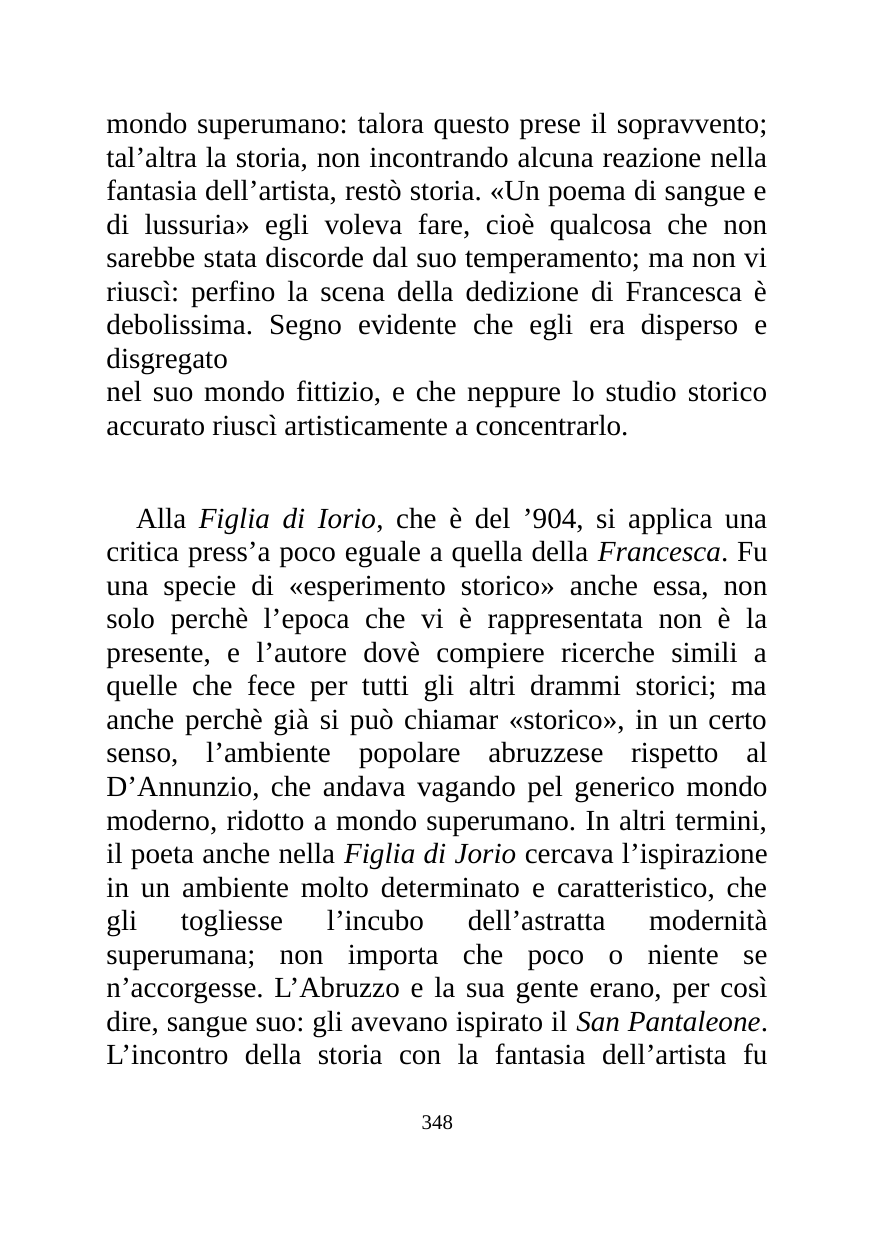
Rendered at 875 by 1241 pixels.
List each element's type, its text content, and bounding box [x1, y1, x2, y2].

text mondo superumano: talora questo prese il sopravvento; tal’altra la storia, non incontrando alcuna reazione nella fantasia dell’artista, restò storia. «Un poema di sangue e di lussuria» egli voleva fare, cioè qualcosa che non sarebbe stata discorde dal suo temperamento; ma non vi riuscì: perfino la scena della dedizione di Francesca è debolissima. Segno evidente che egli era disperso e disgregato [106, 106, 768, 374]
text Alla Figlia di Iorio, che è del ’904, si applica una critica press’a poco eguale a quella della Francesca. Fu una specie di «esperimento storico» anche essa, non solo perchè l’epoca che vi è rappresentata non è la presente, e l’autore dovè compiere ricerche simili a quelle che fece per tutti gli altri drammi storici; ma anche perchè già si può chiamar «storico», in un certo senso, l’ambiente popolare abruzzese rispetto al D’Annunzio, che andava vagando pel generico mondo moderno, ridotto a mondo superumano. In altri termini, il poeta anche nella Figlia di Jorio cercava l’ispirazione in un ambiente molto determinato e caratteristico, che gli togliesse l’incubo dell’astratta modernità superumana; non importa che poco o niente se n’accorgesse. L’Abruzzo e la sua gente erano, per così dire, sangue suo: gli avevano ispirato il San Pantaleone. L’incontro della storia con la fantasia dell’artista fu [106, 501, 768, 1071]
text nel suo mondo fittizio, e che neppure lo studio storico accurato riuscì artisticamente a concentrarlo. [106, 374, 768, 442]
